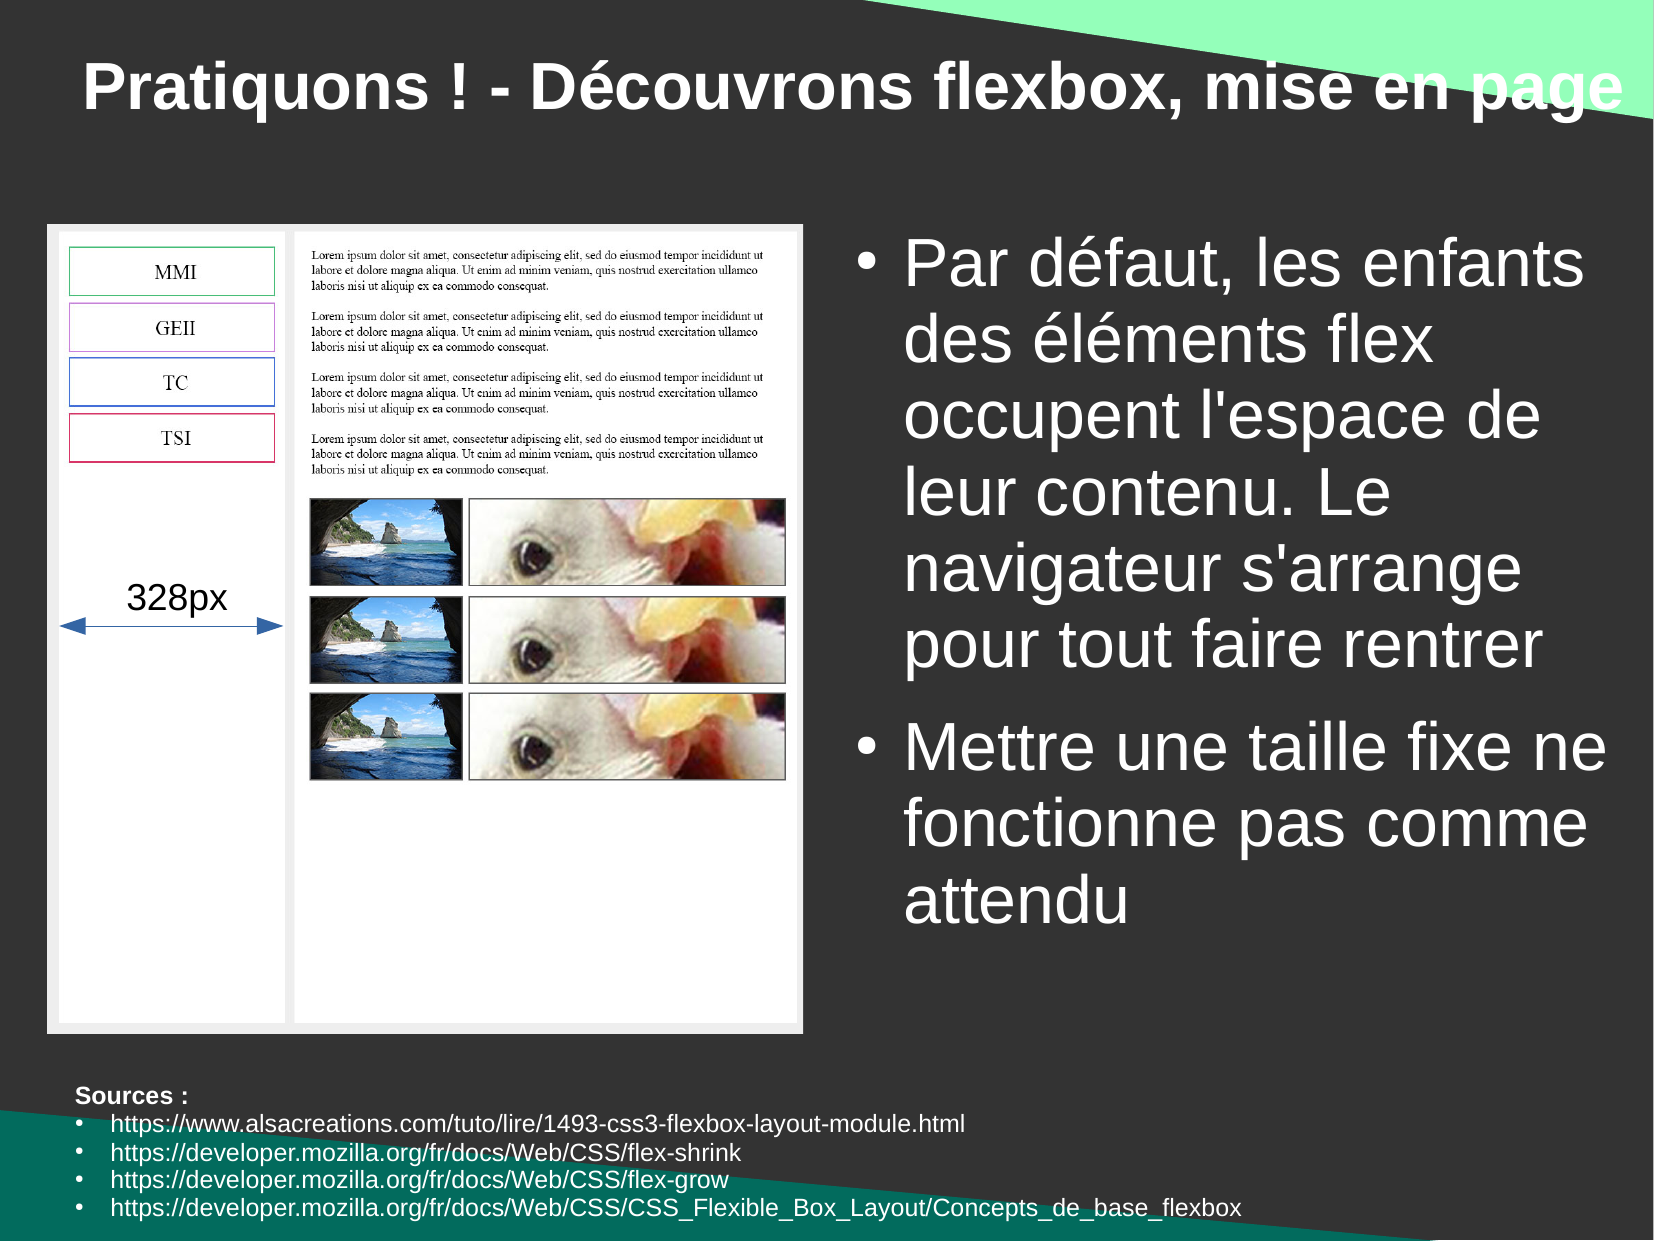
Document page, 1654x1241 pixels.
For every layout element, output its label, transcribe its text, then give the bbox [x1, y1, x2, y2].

picture [47, 224, 804, 1034]
list Par défaut, les enfants des éléments flex occupent l'espace de leur contenu. Le navigateur s'arrange pour tout faire rentrer Mettre une taille fixe ne fonctionne pas comme attendu [838, 224, 1619, 945]
text_box 328px [106, 569, 249, 626]
title Pratiquons ! - Découvrons flexbox, mise en page [82, 49, 1630, 142]
text_box Sources : https://www.alsacreations.com/tuto/lire/1493-css3-flexbox-layout-module.html https://developer.mozilla.org/fr/docs/Web/CSS/flex-shrink https://developer.mozilla.org/fr/docs/Web/CSS/flex-grow https://developer.mozilla.org/fr/docs/Web/CSS/CSS_Flexible_Box_Layout/Concepts_de_base_flexbox [60, 1074, 1546, 1241]
text_box [863, 0, 1654, 120]
